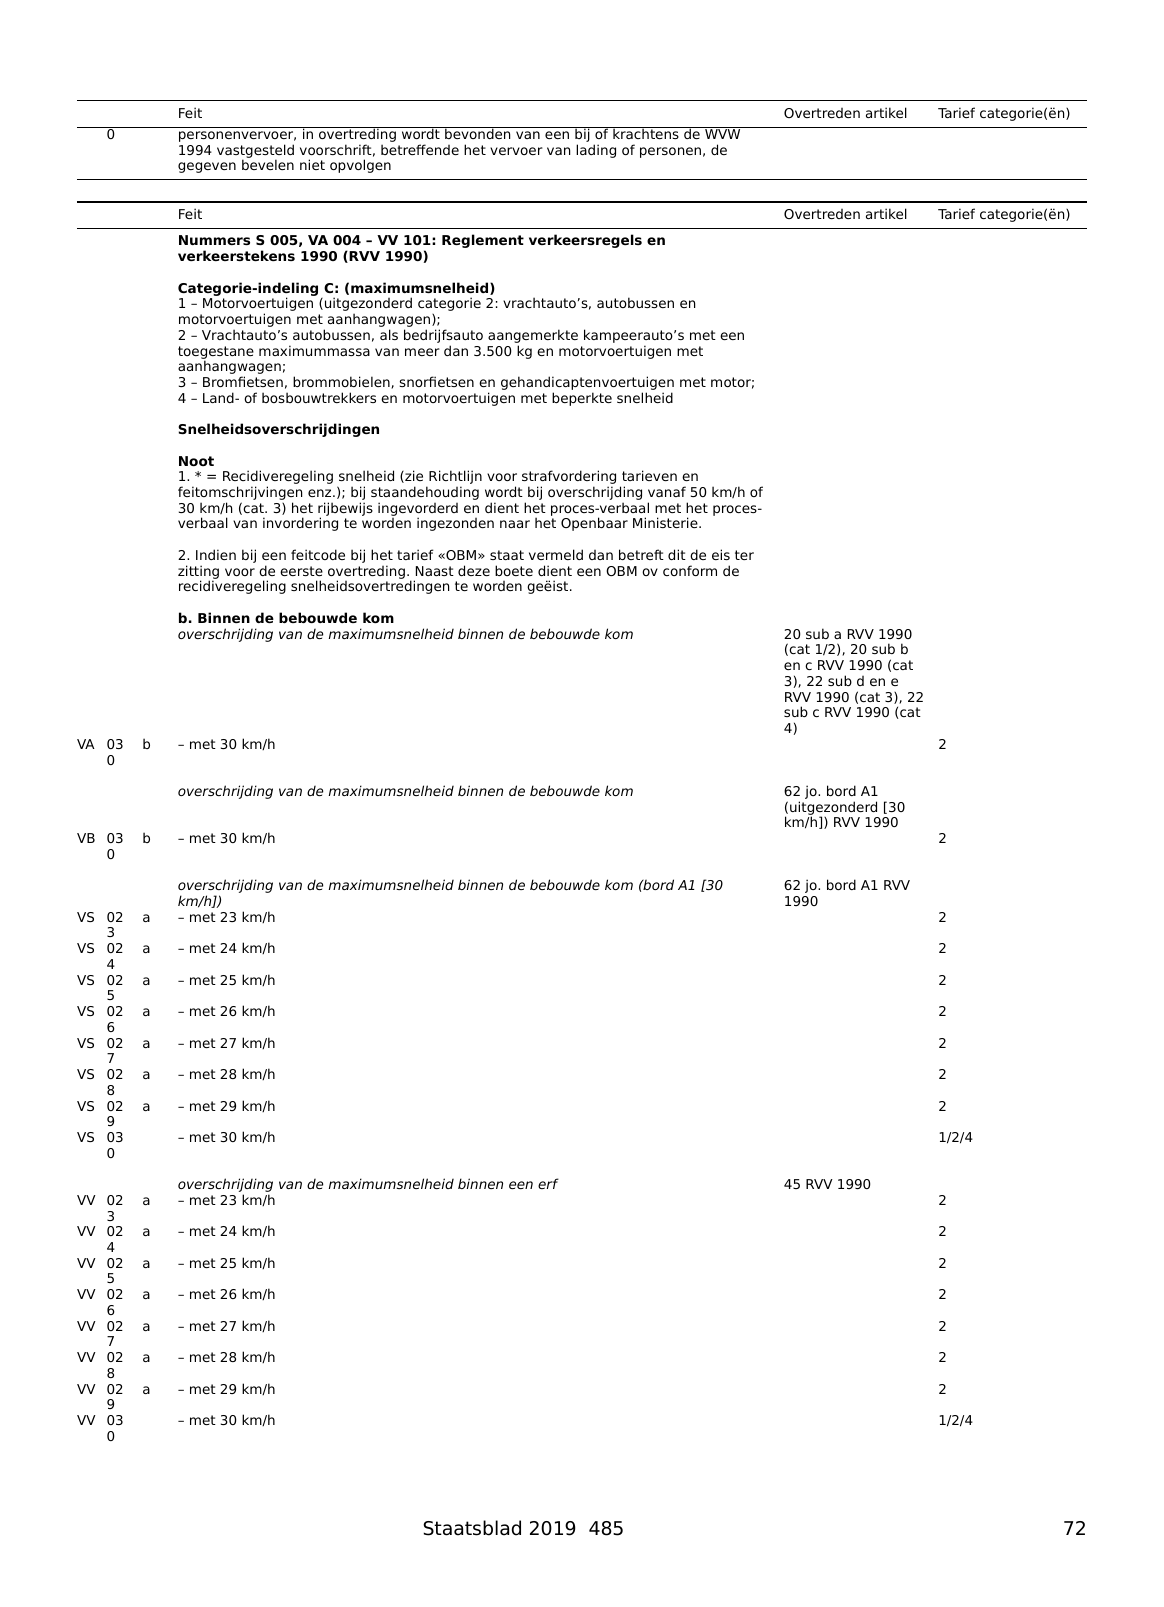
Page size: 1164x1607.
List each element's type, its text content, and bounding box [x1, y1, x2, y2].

table_cell [778, 611, 932, 626]
table_cell [932, 422, 1087, 438]
table_header Overtreden artikel [778, 203, 932, 227]
table_cell [136, 422, 172, 438]
table_cell [77, 532, 101, 548]
table_cell [136, 548, 172, 595]
table_cell – met 29 km/h [172, 1098, 778, 1130]
table_cell [778, 1381, 932, 1413]
table_cell 4 – Land- of bosbouwtrekkers en motorvoertuigen met beperkte snelheid [172, 391, 778, 406]
table_cell VS [77, 1035, 101, 1067]
table_cell [778, 438, 932, 453]
table_cell [932, 863, 1087, 878]
table_cell [778, 1319, 932, 1350]
table_cell [932, 1177, 1087, 1193]
table_cell 2 [932, 1193, 1087, 1224]
table_cell [101, 768, 136, 784]
table_cell [778, 863, 932, 878]
table_cell a [136, 1287, 172, 1318]
table_cell 62 jo. bord A1 RVV 1990 [778, 878, 932, 909]
table_cell [778, 1067, 932, 1098]
table_cell 20 sub a RVV 1990 (cat 1/2), 20 sub b en c RVV 1990 (cat 3), 22 sub d en e RVV 1990 (cat 3), 22 sub c RVV 1990 (cat 4) [778, 626, 932, 737]
table_cell [136, 438, 172, 453]
table_cell Nummers S 005, VA 004 – VV 101: Reglement verkeersregels en verkeerstekens 1990 (RVV 1990) [172, 229, 778, 265]
table_cell [136, 280, 172, 296]
table_cell [778, 737, 932, 768]
table_cell 025 [101, 1256, 136, 1287]
table_cell [136, 128, 172, 178]
table_cell Snelheidsoverschrijdingen [172, 422, 778, 438]
table_cell [77, 611, 101, 626]
table_cell [101, 328, 136, 375]
table_header Feit [172, 203, 778, 227]
table_cell [932, 784, 1087, 831]
table_cell [778, 1035, 932, 1067]
table_cell 030 [101, 1130, 136, 1161]
table_cell [101, 454, 136, 469]
table_cell VB [77, 831, 101, 862]
table_cell [136, 1177, 172, 1193]
table_cell [932, 406, 1087, 422]
table_cell [778, 375, 932, 391]
table_cell 1. * = Recidiveregeling snelheid (zie Richtlijn voor strafvordering tarieven en feitomschrijvingen enz.); bij staandehouding wordt bij overschrijding vanaf 50 km/h of 30 km/h (cat. 3) het rijbewijs ingevorderd en dient het proces-verbaal met het proces-verbaal van invordering te worden ingezonden naar het Openbaar Ministerie. [172, 469, 778, 532]
table_cell [77, 784, 101, 831]
table_cell [778, 1350, 932, 1381]
table_cell [778, 910, 932, 941]
table_cell VV [77, 1193, 101, 1224]
table_cell [778, 406, 932, 422]
table_cell 030 [101, 831, 136, 862]
table_cell 2 [932, 1256, 1087, 1287]
table_cell [77, 1161, 101, 1177]
table_cell – met 25 km/h [172, 973, 778, 1004]
table_cell [136, 454, 172, 469]
table_cell 2 [932, 1350, 1087, 1381]
table_cell a [136, 1098, 172, 1130]
table_cell [101, 626, 136, 737]
table_cell [172, 532, 778, 548]
table_cell [101, 375, 136, 391]
table_cell [778, 1287, 932, 1318]
table_cell [136, 1161, 172, 1177]
table_cell [778, 469, 932, 532]
table_cell [778, 128, 932, 178]
table_cell 026 [101, 1004, 136, 1035]
table_cell 025 [101, 973, 136, 1004]
table_cell a [136, 1193, 172, 1224]
table_cell [77, 375, 101, 391]
table_cell [778, 454, 932, 469]
table_cell [932, 328, 1087, 375]
table_cell [778, 1256, 932, 1287]
table_cell [101, 863, 136, 878]
table_cell 027 [101, 1319, 136, 1350]
table_cell [136, 1413, 172, 1444]
table_cell 2 [932, 1319, 1087, 1350]
table_cell a [136, 1319, 172, 1350]
table_cell [778, 265, 932, 280]
table_cell VS [77, 973, 101, 1004]
table_cell VV [77, 1287, 101, 1318]
table_cell VV [77, 1256, 101, 1287]
table_cell [136, 229, 172, 265]
table_cell [77, 1444, 101, 1460]
table_cell [136, 595, 172, 611]
table_cell [101, 878, 136, 909]
table_cell [101, 391, 136, 406]
table_cell [778, 1413, 932, 1444]
table_cell [932, 469, 1087, 532]
table_cell VS [77, 1004, 101, 1035]
table_cell [77, 1177, 101, 1193]
table_cell – met 30 km/h [172, 1130, 778, 1161]
table_cell [136, 1444, 172, 1460]
table_cell [778, 1004, 932, 1035]
table_cell [136, 611, 172, 626]
table_cell [136, 375, 172, 391]
table_cell [77, 469, 101, 532]
table_cell 2 – Vrachtauto’s autobussen, als bedrijfsauto aangemerkte kampeerauto’s met een toegestane maximummassa van meer dan 3.500 kg en motorvoertuigen met aanhangwagen; [172, 328, 778, 375]
table_cell [101, 532, 136, 548]
table_cell [932, 768, 1087, 784]
table_cell overschrijding van de maximumsnelheid binnen de bebouwde kom [172, 784, 778, 831]
table_cell VV [77, 1224, 101, 1256]
table_header [136, 101, 172, 127]
table_cell a [136, 1067, 172, 1098]
table_cell – met 30 km/h [172, 737, 778, 768]
table_cell – met 26 km/h [172, 1004, 778, 1035]
table_cell [172, 863, 778, 878]
table_cell 0 [101, 128, 136, 178]
table_cell [778, 422, 932, 438]
table_cell 2 [932, 1098, 1087, 1130]
table_cell [172, 595, 778, 611]
table_cell [101, 280, 136, 296]
table_cell 028 [101, 1067, 136, 1098]
table_cell [172, 265, 778, 280]
table_cell VS [77, 1098, 101, 1130]
table_cell – met 27 km/h [172, 1319, 778, 1350]
table_cell [932, 1444, 1087, 1460]
table_cell [172, 768, 778, 784]
table_cell [932, 265, 1087, 280]
table_cell [932, 128, 1087, 178]
table_cell [136, 1130, 172, 1161]
table_cell 024 [101, 941, 136, 972]
table_cell [778, 1098, 932, 1130]
table_cell [77, 595, 101, 611]
table_cell – met 29 km/h [172, 1381, 778, 1413]
table_cell [101, 1177, 136, 1193]
table_cell 2. Indien bij een feitcode bij het tarief «OBM» staat vermeld dan betreft dit de eis ter zitting voor de eerste overtreding. Naast deze boete dient een OBM ov conform de recidiveregeling snelheidsovertredingen te worden geëist. [172, 548, 778, 595]
table_cell [77, 328, 101, 375]
table_cell b [136, 737, 172, 768]
table_header Feit [172, 101, 778, 127]
table_cell [77, 229, 101, 265]
table_cell [77, 406, 101, 422]
table_cell [77, 265, 101, 280]
table_cell [101, 548, 136, 595]
table_cell VV [77, 1319, 101, 1350]
table_cell [101, 784, 136, 831]
table_cell 1 – Motorvoertuigen (uitgezonderd categorie 2: vrachtauto’s, autobussen en motorvoertuigen met aanhangwagen); [172, 296, 778, 328]
table_cell [778, 1161, 932, 1177]
table_cell [778, 229, 932, 265]
table_cell [77, 454, 101, 469]
table_cell [932, 595, 1087, 611]
table_cell [136, 296, 172, 328]
table_cell 029 [101, 1381, 136, 1413]
table_cell 2 [932, 1287, 1087, 1318]
table_cell [172, 438, 778, 453]
table_cell [172, 406, 778, 422]
table_cell a [136, 1256, 172, 1287]
table_cell [136, 784, 172, 831]
table_cell a [136, 1004, 172, 1035]
table_cell [932, 532, 1087, 548]
table_cell – met 23 km/h [172, 1193, 778, 1224]
table_cell 024 [101, 1224, 136, 1256]
table_cell a [136, 910, 172, 941]
table_header [101, 101, 136, 127]
table_cell [778, 1130, 932, 1161]
table_header [77, 101, 101, 127]
table_cell overschrijding van de maximumsnelheid binnen de bebouwde kom (bord A1 [30 km/h]) [172, 878, 778, 909]
table_header [77, 203, 101, 227]
table_cell [136, 265, 172, 280]
table_cell [778, 532, 932, 548]
table_cell a [136, 1224, 172, 1256]
table_cell – met 27 km/h [172, 1035, 778, 1067]
table_cell [101, 611, 136, 626]
table_cell [778, 391, 932, 406]
table_cell [101, 296, 136, 328]
table_cell 2 [932, 941, 1087, 972]
table_cell [101, 265, 136, 280]
table_cell – met 28 km/h [172, 1350, 778, 1381]
table_cell [77, 128, 101, 178]
table_cell [778, 280, 932, 296]
table_cell personenvervoer, in overtreding wordt bevonden van een bij of krachtens de WVW 1994 vastgesteld voorschrift, betreffende het vervoer van lading of personen, de gegeven bevelen niet opvolgen [172, 128, 778, 178]
table_header Tarief categorie(ën) [932, 101, 1087, 127]
table_cell – met 28 km/h [172, 1067, 778, 1098]
table_cell [136, 878, 172, 909]
table_cell [77, 548, 101, 595]
table_cell [778, 973, 932, 1004]
table_cell Noot [172, 454, 778, 469]
table_cell [932, 611, 1087, 626]
table_cell – met 30 km/h [172, 831, 778, 862]
table_cell VV [77, 1350, 101, 1381]
table_cell [932, 626, 1087, 737]
table_cell VA [77, 737, 101, 768]
table_cell 029 [101, 1098, 136, 1130]
table_cell Categorie-indeling C: (maximumsnelheid) [172, 280, 778, 296]
table_cell [101, 422, 136, 438]
table_cell 1/2/4 [932, 1413, 1087, 1444]
table_cell [136, 532, 172, 548]
table_cell VS [77, 1130, 101, 1161]
table_cell [101, 438, 136, 453]
table_cell [77, 391, 101, 406]
table_header Overtreden artikel [778, 101, 932, 127]
table_cell – met 30 km/h [172, 1413, 778, 1444]
table_cell – met 24 km/h [172, 941, 778, 972]
table_cell [77, 422, 101, 438]
table_cell [101, 595, 136, 611]
table_cell 2 [932, 1035, 1087, 1067]
table_header [101, 203, 136, 227]
table_cell [778, 831, 932, 862]
table_cell 2 [932, 1381, 1087, 1413]
table_cell [77, 878, 101, 909]
table_cell a [136, 941, 172, 972]
table_cell [77, 863, 101, 878]
table_cell [136, 768, 172, 784]
table_cell VS [77, 1067, 101, 1098]
table_cell [172, 1161, 778, 1177]
table_cell 2 [932, 973, 1087, 1004]
table_cell 1/2/4 [932, 1130, 1087, 1161]
table_cell [932, 1161, 1087, 1177]
table_cell [778, 1444, 932, 1460]
table_cell [172, 1444, 778, 1460]
table_cell b [136, 831, 172, 862]
table_cell 027 [101, 1035, 136, 1067]
table_cell 62 jo. bord A1 (uitgezonderd [30 km/h]) RVV 1990 [778, 784, 932, 831]
table_cell [932, 280, 1087, 296]
table_cell [778, 296, 932, 328]
table_cell 3 – Bromfietsen, brommobielen, snorfietsen en gehandicaptenvoertuigen met motor; [172, 375, 778, 391]
table_cell 2 [932, 831, 1087, 862]
table_cell a [136, 1350, 172, 1381]
table_cell [778, 1224, 932, 1256]
table_cell 030 [101, 1413, 136, 1444]
table_cell [778, 768, 932, 784]
table_cell [932, 454, 1087, 469]
table_cell [101, 229, 136, 265]
table_cell [932, 878, 1087, 909]
table_cell VV [77, 1381, 101, 1413]
table_cell 030 [101, 737, 136, 768]
table_cell a [136, 1381, 172, 1413]
table_cell overschrijding van de maximumsnelheid binnen een erf [172, 1177, 778, 1193]
table_cell [101, 1161, 136, 1177]
table_cell – met 26 km/h [172, 1287, 778, 1318]
table_cell – met 25 km/h [172, 1256, 778, 1287]
table_cell [136, 391, 172, 406]
table_cell [932, 548, 1087, 595]
table_cell overschrijding van de maximumsnelheid binnen de bebouwde kom [172, 626, 778, 737]
table_cell [932, 375, 1087, 391]
table_cell [136, 863, 172, 878]
table_cell [77, 438, 101, 453]
table_cell [101, 469, 136, 532]
table_cell 45 RVV 1990 [778, 1177, 932, 1193]
table_cell [101, 406, 136, 422]
table_cell [77, 768, 101, 784]
table_cell [77, 296, 101, 328]
table_header [136, 203, 172, 227]
table_cell [77, 280, 101, 296]
table_cell VV [77, 1413, 101, 1444]
table_cell [101, 1444, 136, 1460]
table_cell – met 24 km/h [172, 1224, 778, 1256]
table_cell [136, 626, 172, 737]
table_cell [778, 595, 932, 611]
table_cell [136, 469, 172, 532]
table_cell [778, 1193, 932, 1224]
table_cell [136, 406, 172, 422]
table_cell [932, 391, 1087, 406]
table_cell 028 [101, 1350, 136, 1381]
table_cell – met 23 km/h [172, 910, 778, 941]
table_cell VS [77, 941, 101, 972]
table_cell [77, 626, 101, 737]
table_cell [136, 328, 172, 375]
table_cell [778, 548, 932, 595]
table_cell 023 [101, 910, 136, 941]
table_cell [778, 941, 932, 972]
table_cell VS [77, 910, 101, 941]
table_cell b. Binnen de bebouwde kom [172, 611, 778, 626]
table_cell 023 [101, 1193, 136, 1224]
table_cell 026 [101, 1287, 136, 1318]
table_header Tarief categorie(ën) [932, 203, 1087, 227]
table_cell 2 [932, 1004, 1087, 1035]
table_cell 2 [932, 1067, 1087, 1098]
table_cell 2 [932, 737, 1087, 768]
table_cell 2 [932, 910, 1087, 941]
table_cell [932, 229, 1087, 265]
table_cell a [136, 1035, 172, 1067]
table_cell [932, 296, 1087, 328]
table_cell [932, 438, 1087, 453]
table_cell [778, 328, 932, 375]
table_cell a [136, 973, 172, 1004]
table_cell 2 [932, 1224, 1087, 1256]
